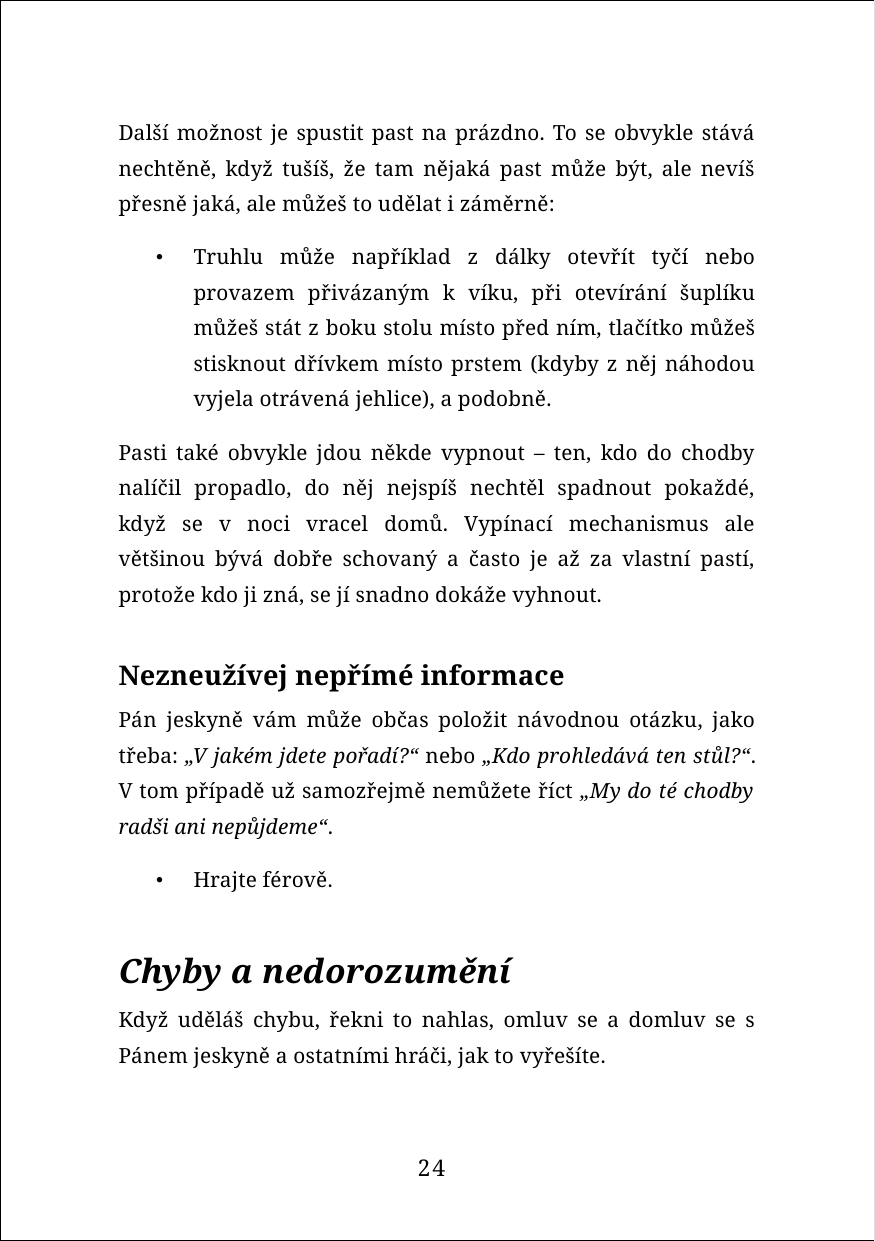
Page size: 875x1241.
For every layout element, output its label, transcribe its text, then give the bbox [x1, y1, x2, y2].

subtitle Nezneužívej nepřímé informace [118, 657, 756, 694]
text Další možnost je spustit past na prázdno. To se obvykle stává nechtěně, když tušíš, že tam nějaká past může být, ale nevíš přesně jaká, ale můžeš to udělat i záměrně: [118, 118, 756, 218]
text Pasti také obvykle jdou někde vypnout – ten, kdo do chodby nalíčil propadlo, do něj nejspíš nechtěl spadnout pokaždé, když se v noci vracel domů. Vypínací mechanismus ale většinou bývá dobře schovaný a často je až za vlastní pastí, protože kdo ji zná, se jí snadno dokáže vyhnout. [118, 438, 756, 608]
list Truhlu může například z dálky otevřít tyčí nebo provazem přivázaným k víku, při otevírání šuplíku můžeš stát z boku stolu místo před ním, tlačítko můžeš stisknout dřívkem místo prstem (kdyby z něj náhodou vyjela otrávená jehlice), a podobně. [156, 242, 756, 413]
text Když uděláš chybu, řekni to nahlas, omluv se a domluv se s Pánem jeskyně a ostatními hráči, jak to vyřešíte. [118, 1005, 756, 1069]
text Pán jeskyně vám může občas položit návodnou otázku, jako třeba: „V jakém jdete pořadí?“ nebo „Kdo prohledává ten stůl?“. V tom případě už samozřejmě nemůžete říct „My do té chodby radši ani nepůjdeme“. [118, 705, 756, 840]
list Hrajte férově. [156, 865, 756, 894]
subtitle Chyby a nedorozumění [118, 948, 756, 993]
